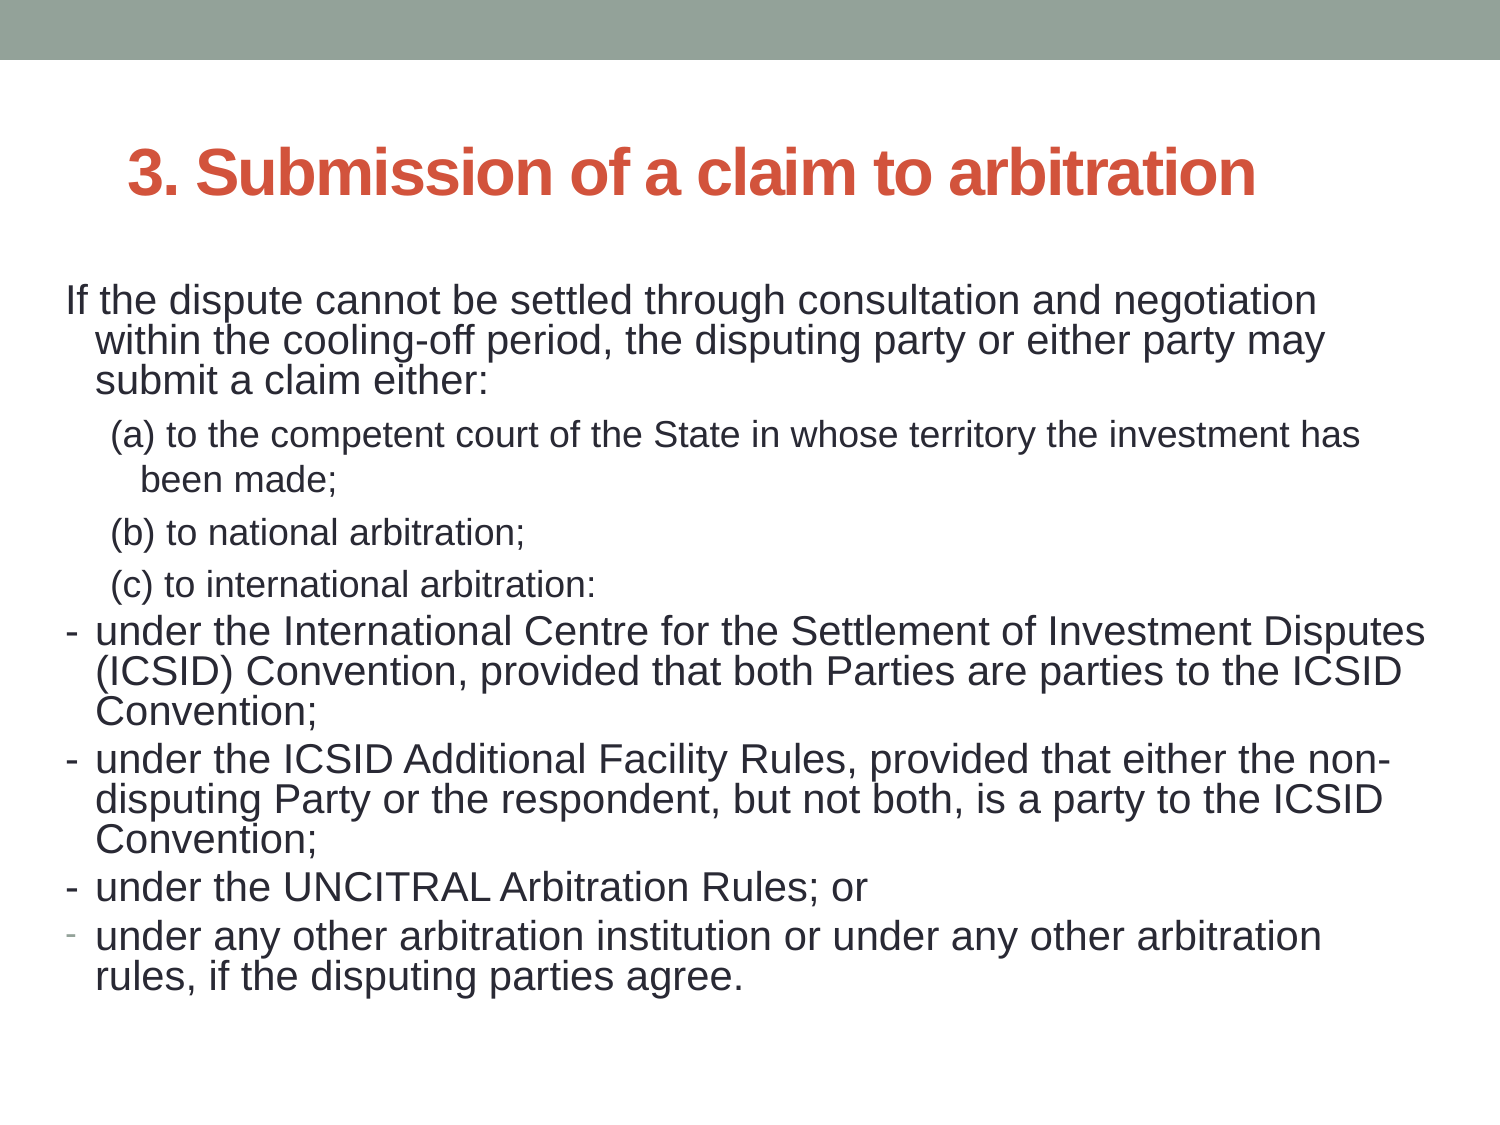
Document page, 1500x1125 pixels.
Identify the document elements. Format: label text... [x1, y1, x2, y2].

title 3. Submission of a claim to arbitration [112, 99, 1388, 238]
list If the dispute cannot be settled through consultation and negotiation within the cooling-off period, the disputing party or either party may submit a claim either: (a) to the competent court of the State in whose territory the investment has been made; (b) to national arbitration; (c) to international arbitration: - under the International Centre for the Settlement of Investment Disputes (ICSID) Convention, provided that both Parties are parties to the ICSID Convention; - under the ICSID Additional Facility Rules, provided that either the non-disputing Party or the respondent, but not both, is a party to the ICSID Convention; - under the UNCITRAL Arbitration Rules; or under any other arbitration institution or under any other arbitration rules, if the disputing parties agree. [50, 275, 1450, 1050]
